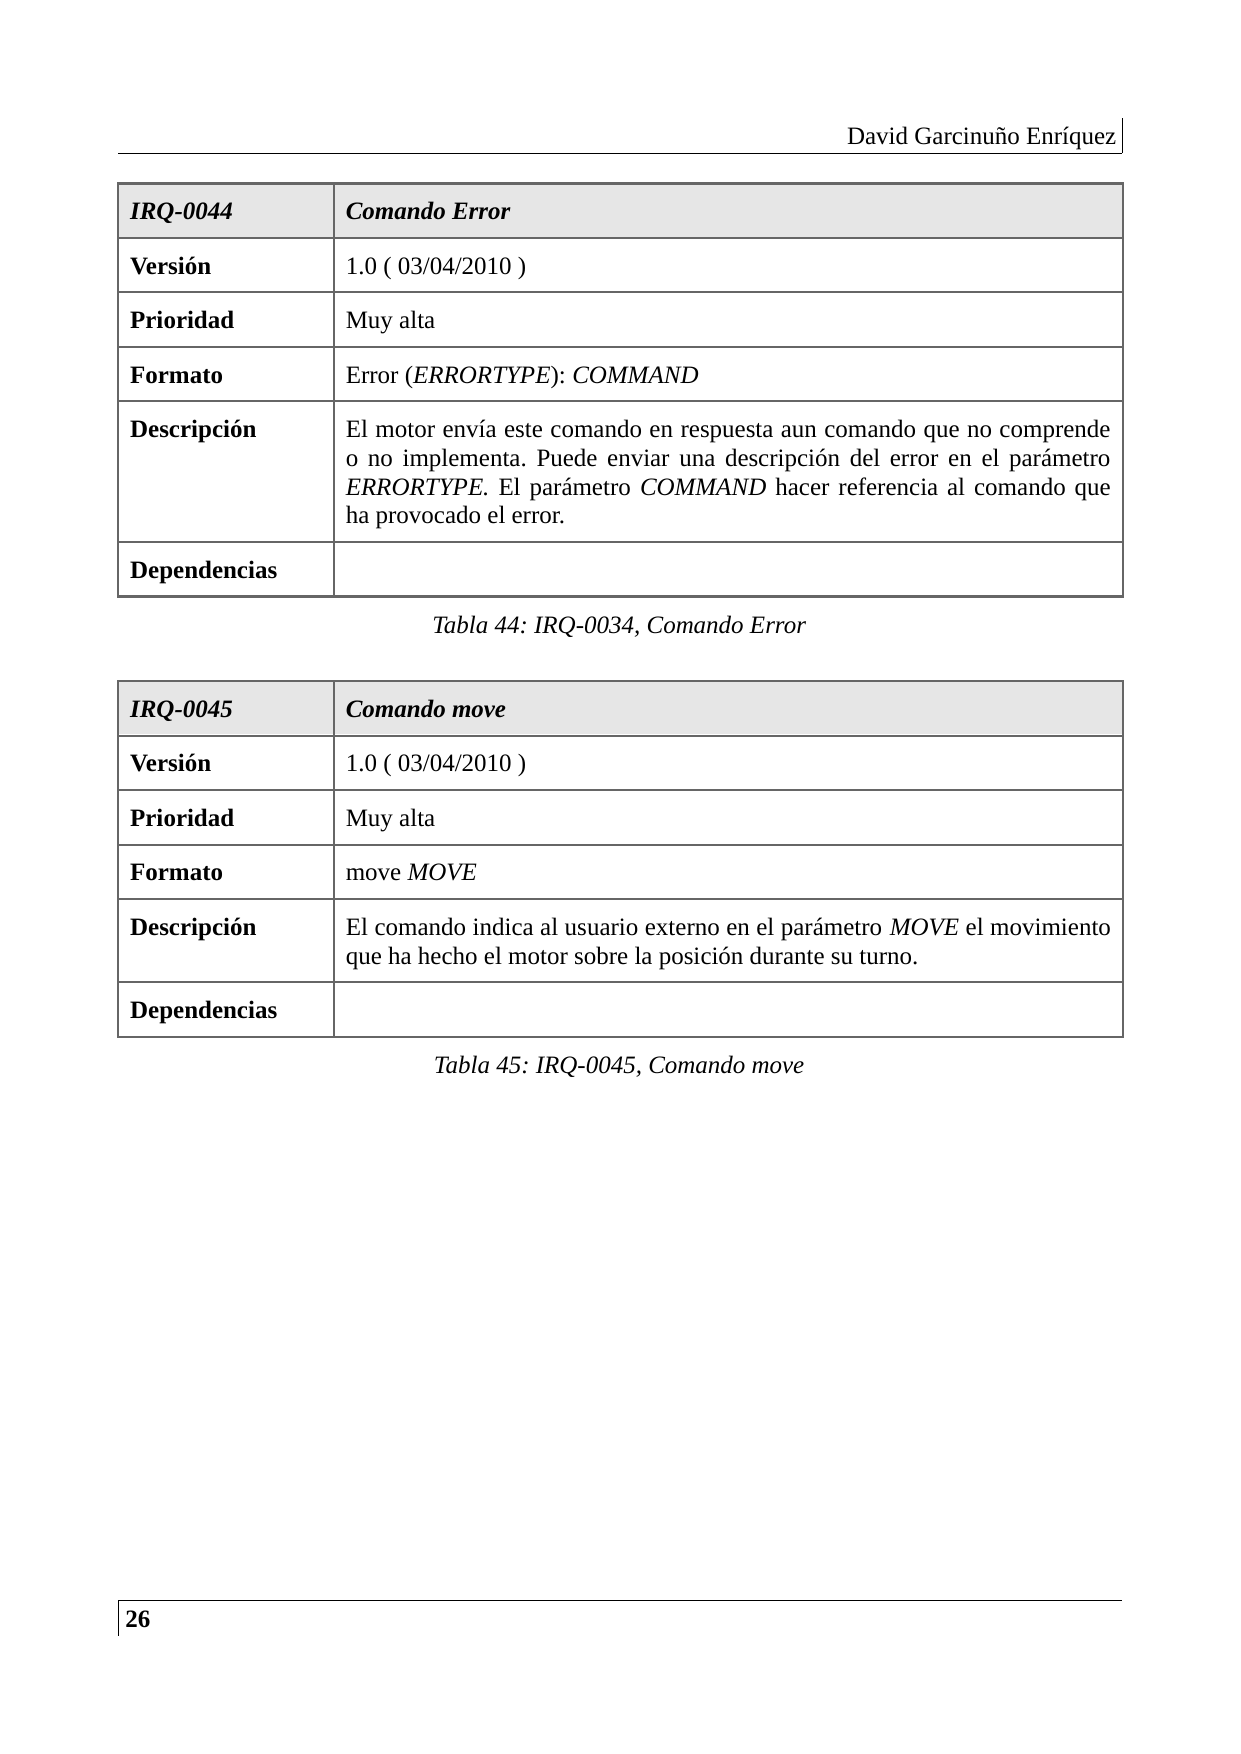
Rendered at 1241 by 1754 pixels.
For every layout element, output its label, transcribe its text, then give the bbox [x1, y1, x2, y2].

table_cell 1.0 ( 03/04/2010 ) [335, 737, 1122, 789]
table_cell Descripción [119, 402, 333, 541]
table_cell Dependencias [119, 983, 333, 1036]
table_cell Error (ERRORTYPE): COMMAND [335, 348, 1122, 400]
text Tabla 45: IRQ-0045, Comando move [118, 1050, 1122, 1079]
text Tabla 44: IRQ-0034, Comando Error [118, 610, 1122, 639]
table_header IRQ-0044 [119, 185, 333, 237]
table_cell Versión [119, 737, 333, 789]
table_header Comando Error [335, 185, 1122, 237]
table_cell Versión [119, 239, 333, 291]
table_header Comando move [335, 682, 1122, 734]
table_cell Prioridad [119, 293, 333, 346]
table_cell El comando indica al usuario externo en el parámetro MOVE el movimiento que ha hecho el motor sobre la posición durante su turno. [335, 900, 1122, 981]
table_cell Prioridad [119, 791, 333, 843]
table_cell 1.0 ( 03/04/2010 ) [335, 239, 1122, 291]
table_cell Formato [119, 846, 333, 898]
table_cell move MOVE [335, 846, 1122, 898]
table_cell Formato [119, 348, 333, 400]
table_cell Descripción [119, 900, 333, 981]
table_cell El motor envía este comando en respuesta aun comando que no comprende o no implementa. Puede enviar una descripción del error en el parámetro ERRORTYPE. El parámetro COMMAND hacer referencia al comando que ha provocado el error. [335, 402, 1122, 541]
table_cell [335, 983, 1122, 1036]
table_cell [335, 543, 1122, 595]
table_cell Muy alta [335, 791, 1122, 843]
table_cell Muy alta [335, 293, 1122, 346]
table_header IRQ-0045 [119, 682, 333, 734]
table_cell Dependencias [119, 543, 333, 595]
